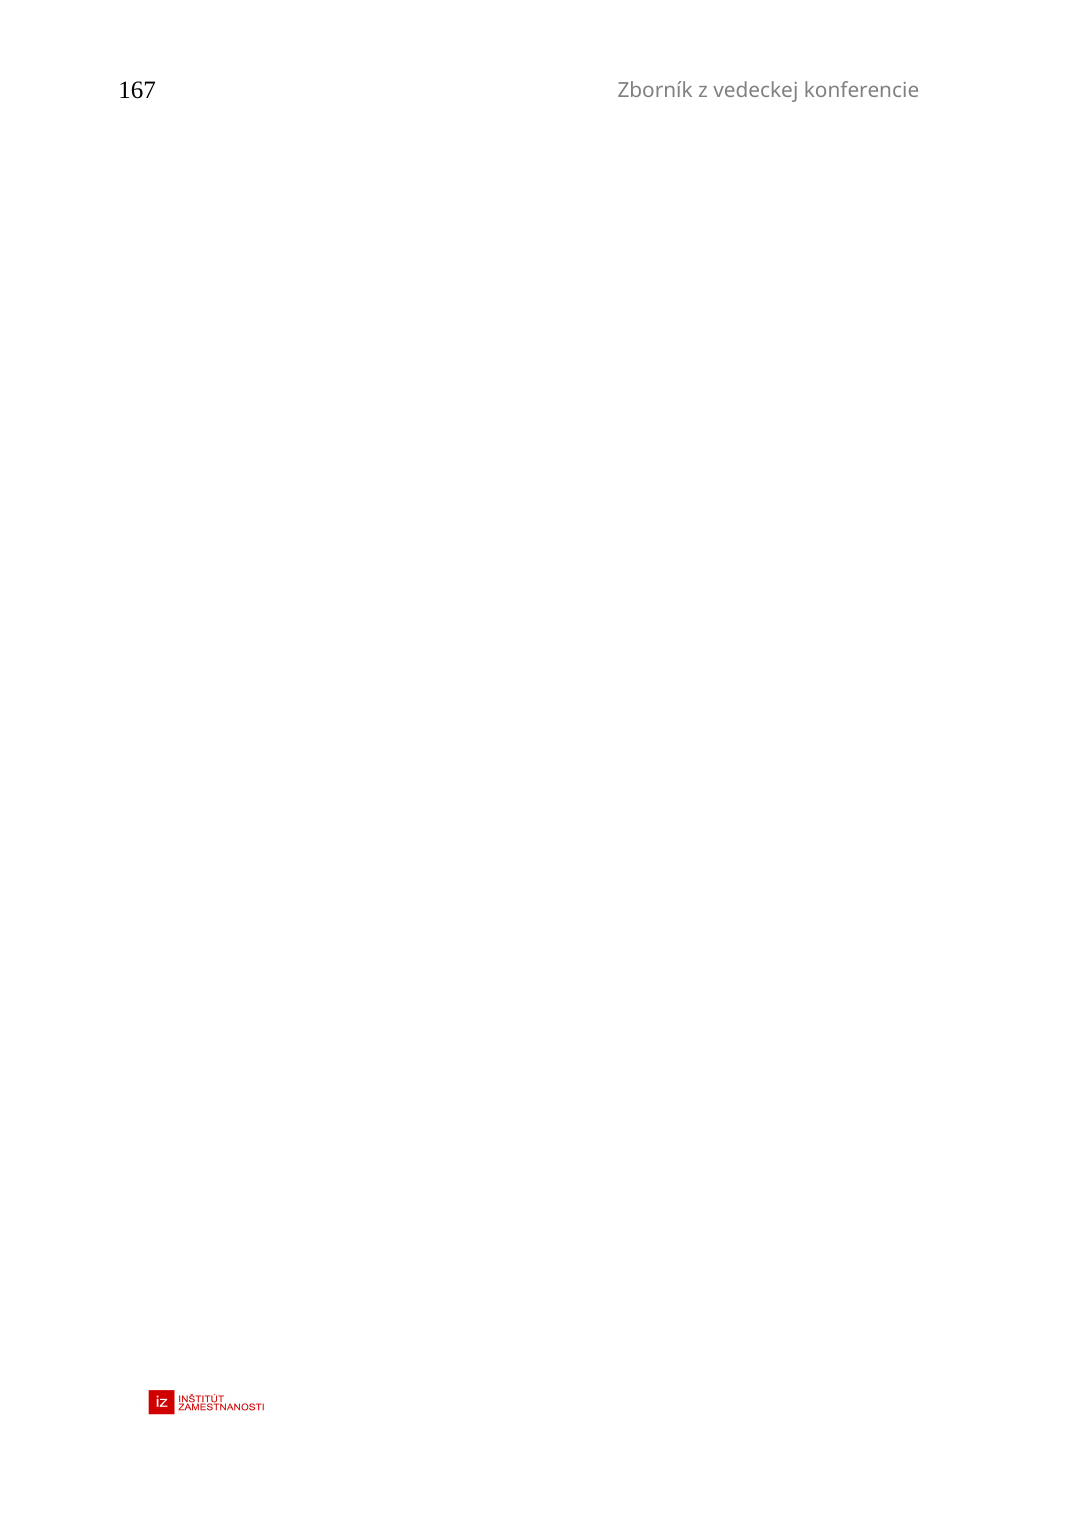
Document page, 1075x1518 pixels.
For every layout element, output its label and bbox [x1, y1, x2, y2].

picture [134, 1370, 278, 1434]
